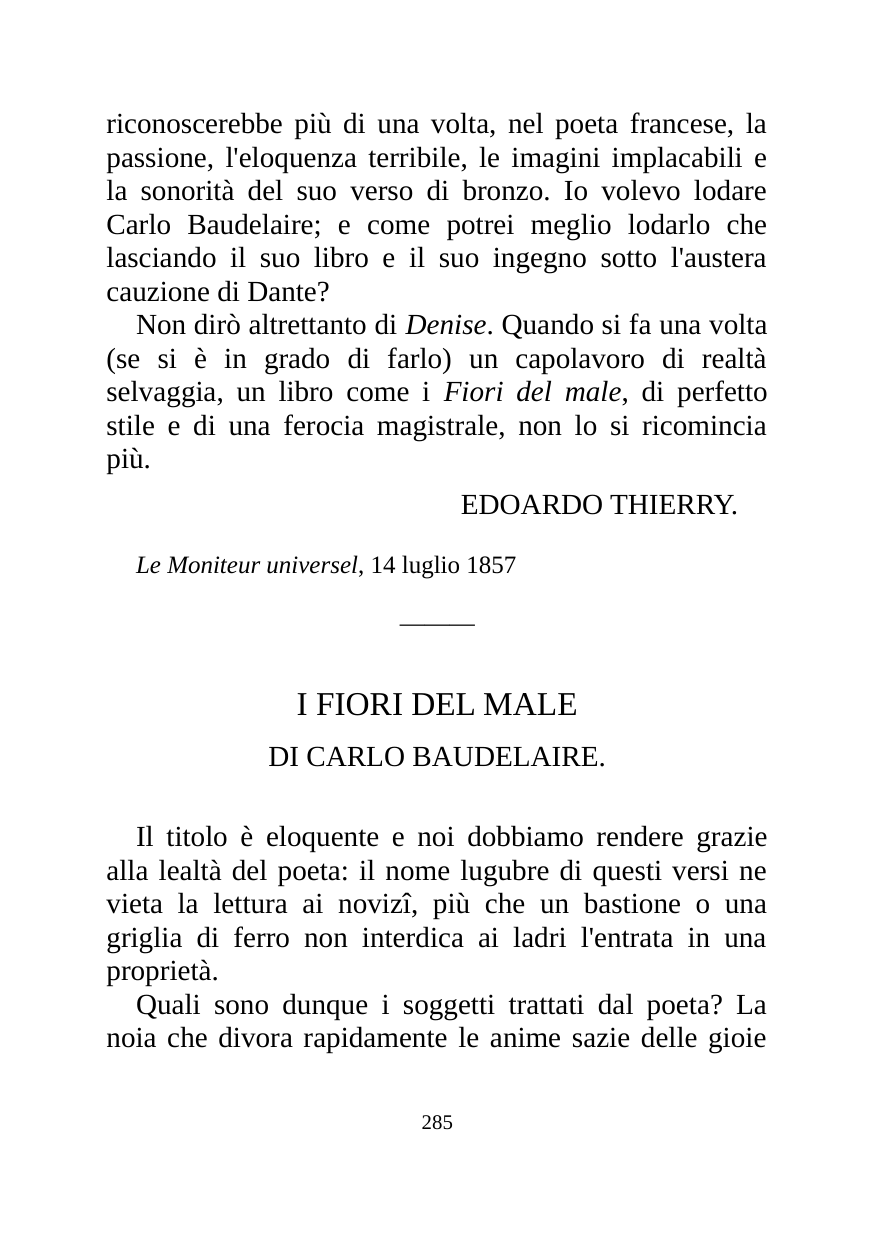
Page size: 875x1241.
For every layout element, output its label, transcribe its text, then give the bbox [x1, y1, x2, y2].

text EDOARDO THIERRY. [461, 487, 768, 521]
text I FIORI DEL MALE DI CARLO BAUDELAIRE. [106, 684, 768, 773]
text Il titolo è eloquente e noi dobbiamo rendere grazie alla lealtà del poeta: il nome lugubre di questi versi ne vieta la lettura ai novizî, più che un bastione o una griglia di ferro non interdica ai ladri l'entrata in una proprietà. [106, 819, 768, 987]
text riconoscerebbe più di una volta, nel poeta francese, la passione, l'eloquenza terribile, le imagini implacabili e la sonorità del suo verso di bronzo. Io volevo lodare Carlo Baudelaire; e come potrei meglio lodarlo che lasciando il suo libro e il suo ingegno sotto l'austera cauzione di Dante? [106, 106, 768, 307]
text Quali sono dunque i soggetti trattati dal poeta? La noia che divora rapidamente le anime sazie delle gioie [106, 987, 768, 1054]
text Le Moniteur universel, 14 luglio 1857 [106, 550, 768, 579]
text ——— [106, 608, 768, 637]
text Non dirò altrettanto di Denise. Quando si fa una volta (se si è in grado di farlo) un capolavoro di realtà selvaggia, un libro come i Fiori del male, di perfetto stile e di una ferocia magistrale, non lo si ricomincia più. [106, 307, 768, 475]
